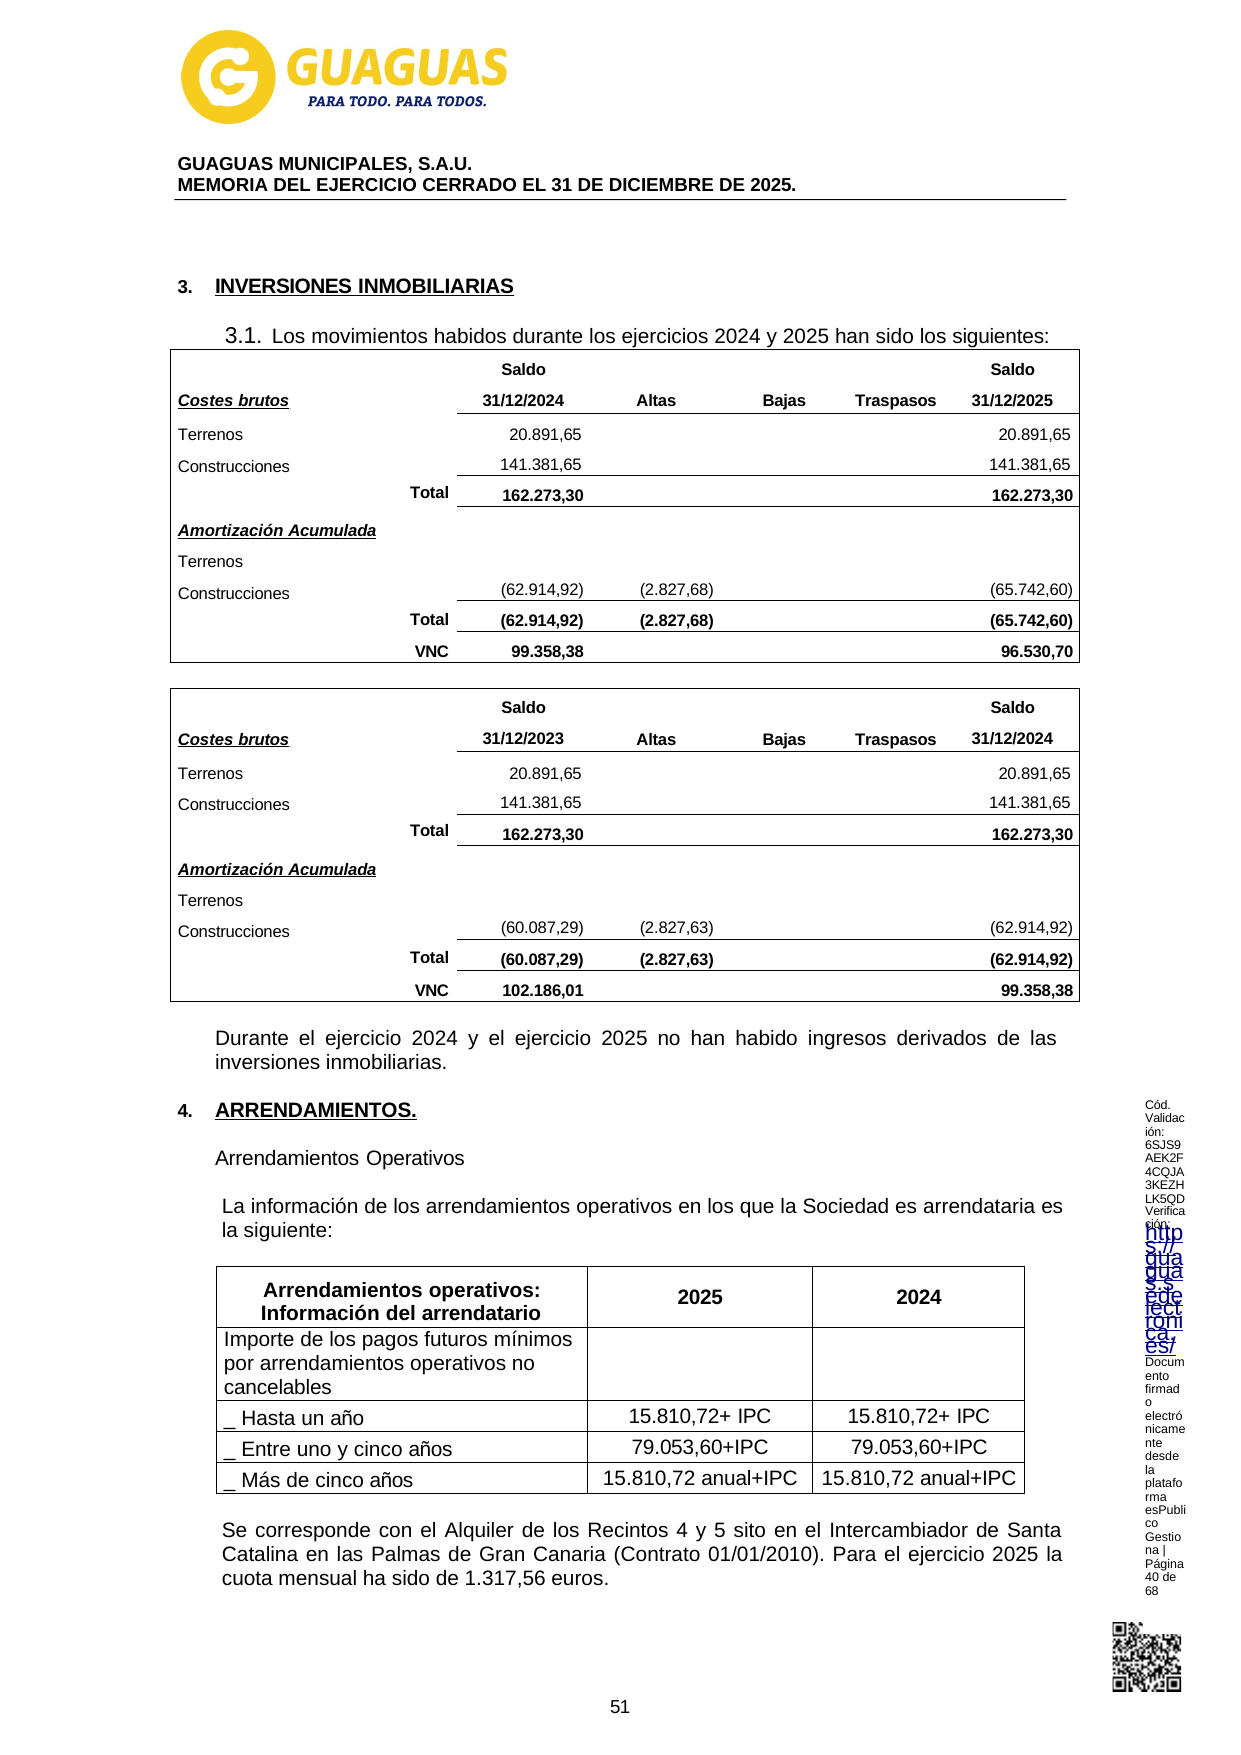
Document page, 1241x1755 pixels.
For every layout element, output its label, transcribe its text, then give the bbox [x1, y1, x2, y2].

table_cell [609, 971, 738, 1001]
table_cell 15.810,72 anual+IPC [813, 1463, 1024, 1493]
table_cell 15.810,72+ IPC [813, 1401, 1024, 1431]
table_cell _ Entre uno y cinco años [217, 1432, 587, 1462]
table_cell (2.827,63) [609, 846, 738, 938]
text Se corresponde con el Alquiler de los Recintos 4 y 5 sito en el Intercambiador de Santa Catalina en las Palmas de Gran Canaria (Contrato 01/01/2010). Para el ejercicio 2025 la cuota mensual ha sido de 1.317,56 euros. [222, 1518, 1064, 1590]
table_cell (2.827,63) [609, 940, 738, 970]
list INVERSIONES INMOBILIARIAS [177, 274, 1203, 298]
table_cell 20.891,65 141.381,65 [457, 752, 609, 813]
table_cell 79.053,60+IPC [813, 1432, 1024, 1462]
table_header Altas [609, 689, 738, 751]
table_header Altas [609, 350, 738, 412]
table_header Bajas [739, 350, 830, 412]
table_cell Terrenos Construcciones Total Amortización Acumulada Terrenos Construcciones Total VNC [171, 751, 457, 1001]
table_cell 102.186,01 [457, 971, 609, 1001]
table_cell [609, 752, 738, 813]
table_cell 15.810,72 anual+IPC [588, 1463, 812, 1493]
table_cell 99.358,38 [739, 971, 1079, 1001]
table_cell [609, 632, 738, 662]
table_cell [609, 414, 738, 475]
table_cell [588, 1328, 812, 1399]
list ARRENDAMIENTOS. [177, 1097, 1203, 1634]
table_header Traspasos [830, 689, 954, 751]
table_cell 20.891,65 141.381,65 [739, 414, 1079, 475]
text La información de los arrendamientos operativos en los que la Sociedad es arrendataria es la siguiente: [222, 1193, 1064, 1241]
table_cell (62.914,92) [739, 940, 1079, 970]
table_cell [813, 1328, 1024, 1399]
table_cell 20.891,65 141.381,65 [457, 414, 609, 475]
table_cell (60.087,29) [457, 940, 609, 970]
table_cell 162.273,30 [739, 476, 1079, 506]
table_cell 99.358,38 [457, 632, 609, 662]
table_header Saldo 31/12/2024 [457, 350, 609, 412]
list Cód. Validación: 6SJS9AEK2F4CQJA3KEZHLK5QD [1145, 1098, 1186, 1206]
table_cell (62.914,92) [457, 507, 609, 600]
table_cell [609, 815, 738, 845]
list Verificación: https://guaguas.sedelectronica.es/ [1145, 1206, 1186, 1356]
table_header 2025 [588, 1267, 812, 1327]
table_cell Terrenos Construcciones Total Amortización Acumulada Terrenos Construcciones Total VNC [171, 413, 457, 662]
table_cell _ Más de cinco años [217, 1463, 587, 1493]
table_cell 162.273,30 [457, 476, 609, 506]
table_cell 79.053,60+IPC [588, 1432, 812, 1462]
table_header Costes brutos [171, 689, 457, 751]
table_header Saldo 31/12/2023 [457, 689, 609, 751]
table_cell (60.087,29) [457, 846, 609, 938]
table_cell (65.742,60) [739, 601, 1079, 631]
table_cell (62.914,92) [457, 601, 609, 631]
text Durante el ejercicio 2024 y el ejercicio 2025 no han habido ingresos derivados de las inversiones inmobiliarias. [215, 1026, 1067, 1074]
table_header Costes brutos [171, 350, 457, 412]
table_cell (62.914,92) [739, 846, 1079, 938]
table_cell (2.827,68) [609, 601, 738, 631]
table_cell [609, 476, 738, 506]
table_cell Importe de los pagos futuros mínimos por arrendamientos operativos no cancelables [217, 1328, 587, 1399]
list Los movimientos habidos durante los ejercicios 2024 y 2025 han sido los siguientes: [224, 322, 1203, 348]
table_cell (65.742,60) [739, 507, 1079, 600]
text Arrendamientos Operativos [215, 1146, 1143, 1169]
table_cell 20.891,65 141.381,65 [739, 752, 1079, 813]
table_header Saldo 31/12/2025 [955, 350, 1079, 412]
table_header Arrendamientos operativos: Información del arrendatario [217, 1267, 587, 1327]
table_cell 15.810,72+ IPC [588, 1401, 812, 1431]
table_header Saldo 31/12/2024 [955, 689, 1079, 751]
table_cell 96.530,70 [739, 632, 1079, 662]
table_cell 162.273,30 [739, 815, 1079, 845]
list Documento firmado electrónicamente desde la plataforma esPublico Gestiona | Página 40 de 68 [1145, 1356, 1186, 1598]
table_header 2024 [813, 1267, 1024, 1327]
table_header Traspasos [830, 350, 954, 412]
table_header Bajas [739, 689, 830, 751]
table_cell 162.273,30 [457, 815, 609, 845]
table_cell _ Hasta un año [217, 1401, 587, 1431]
table_cell (2.827,68) [609, 507, 738, 600]
